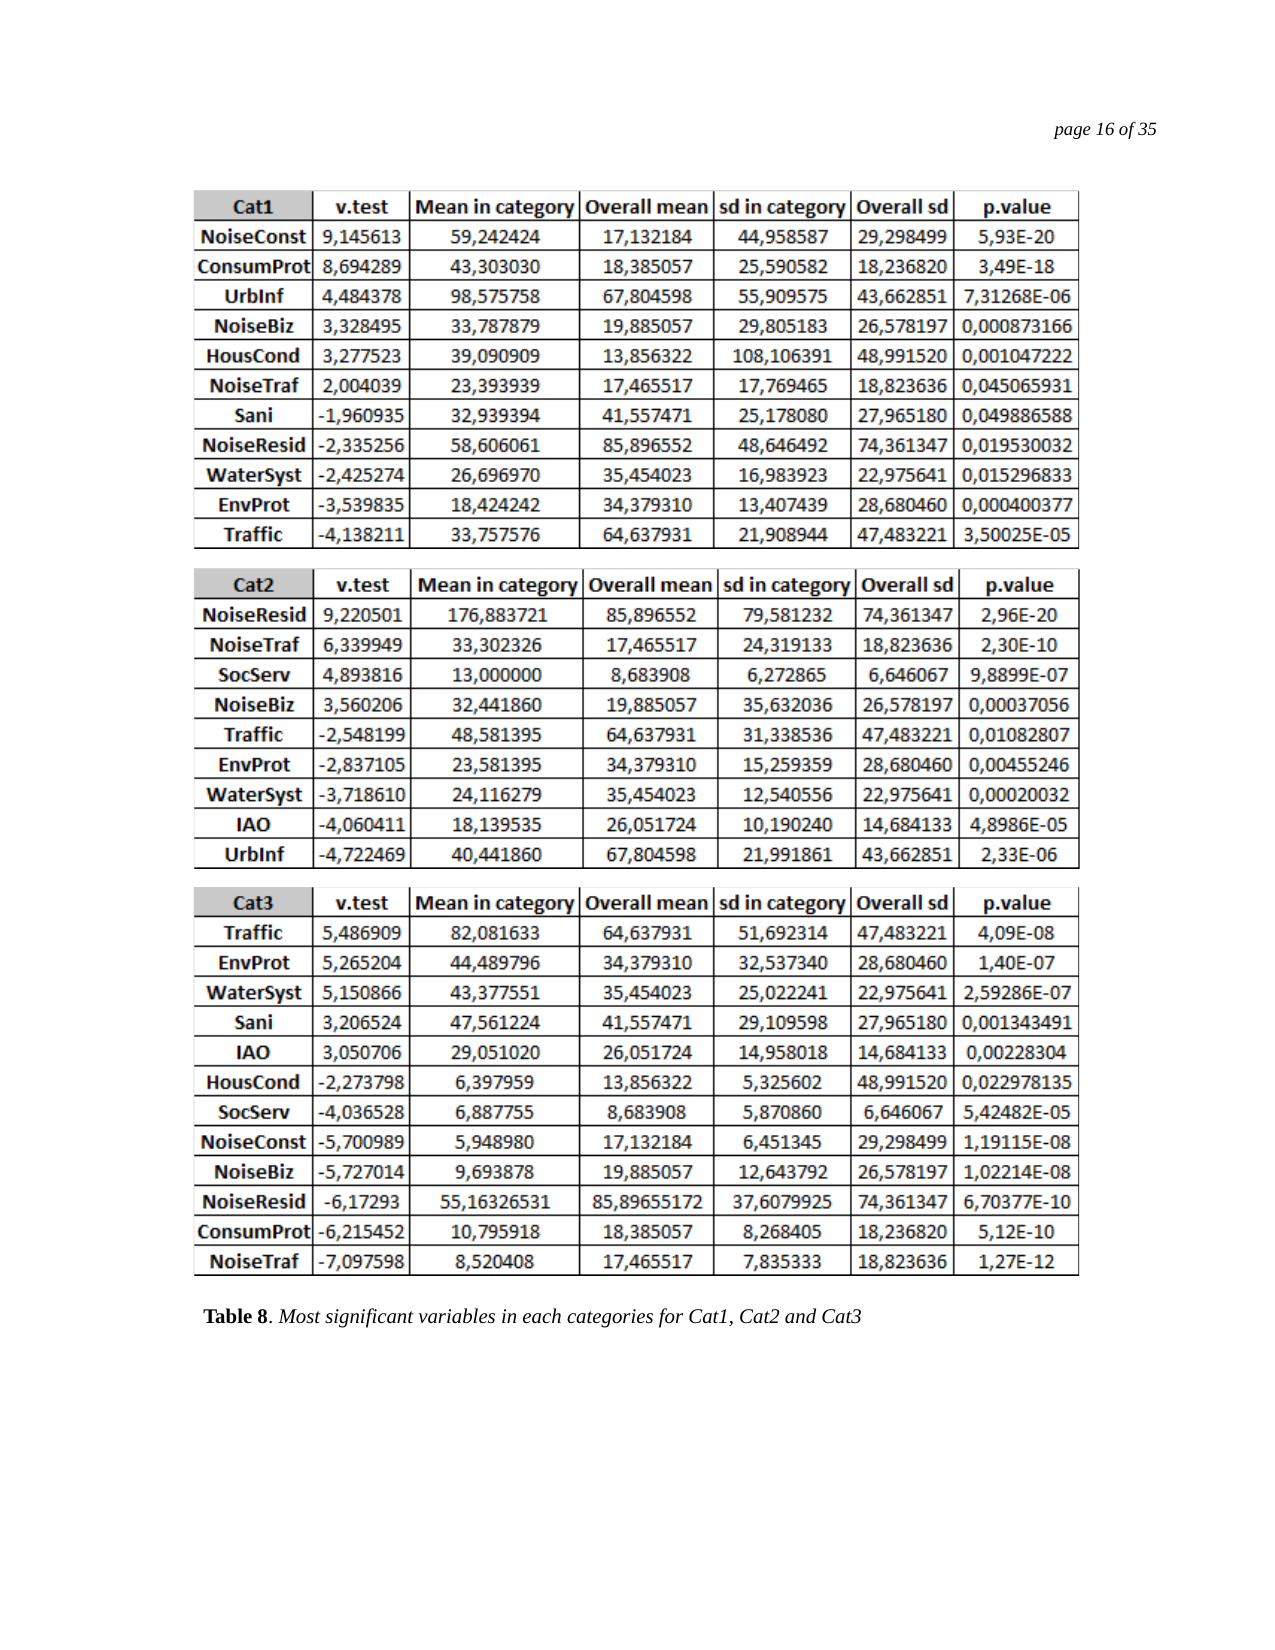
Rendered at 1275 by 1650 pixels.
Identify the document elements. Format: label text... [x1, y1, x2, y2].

picture [193, 887, 1080, 1276]
text Table 8. Most significant variables in each categories for Cat1, Cat2 and Cat3 [118, 1304, 1157, 1328]
picture [193, 568, 1080, 869]
picture [193, 190, 1080, 549]
